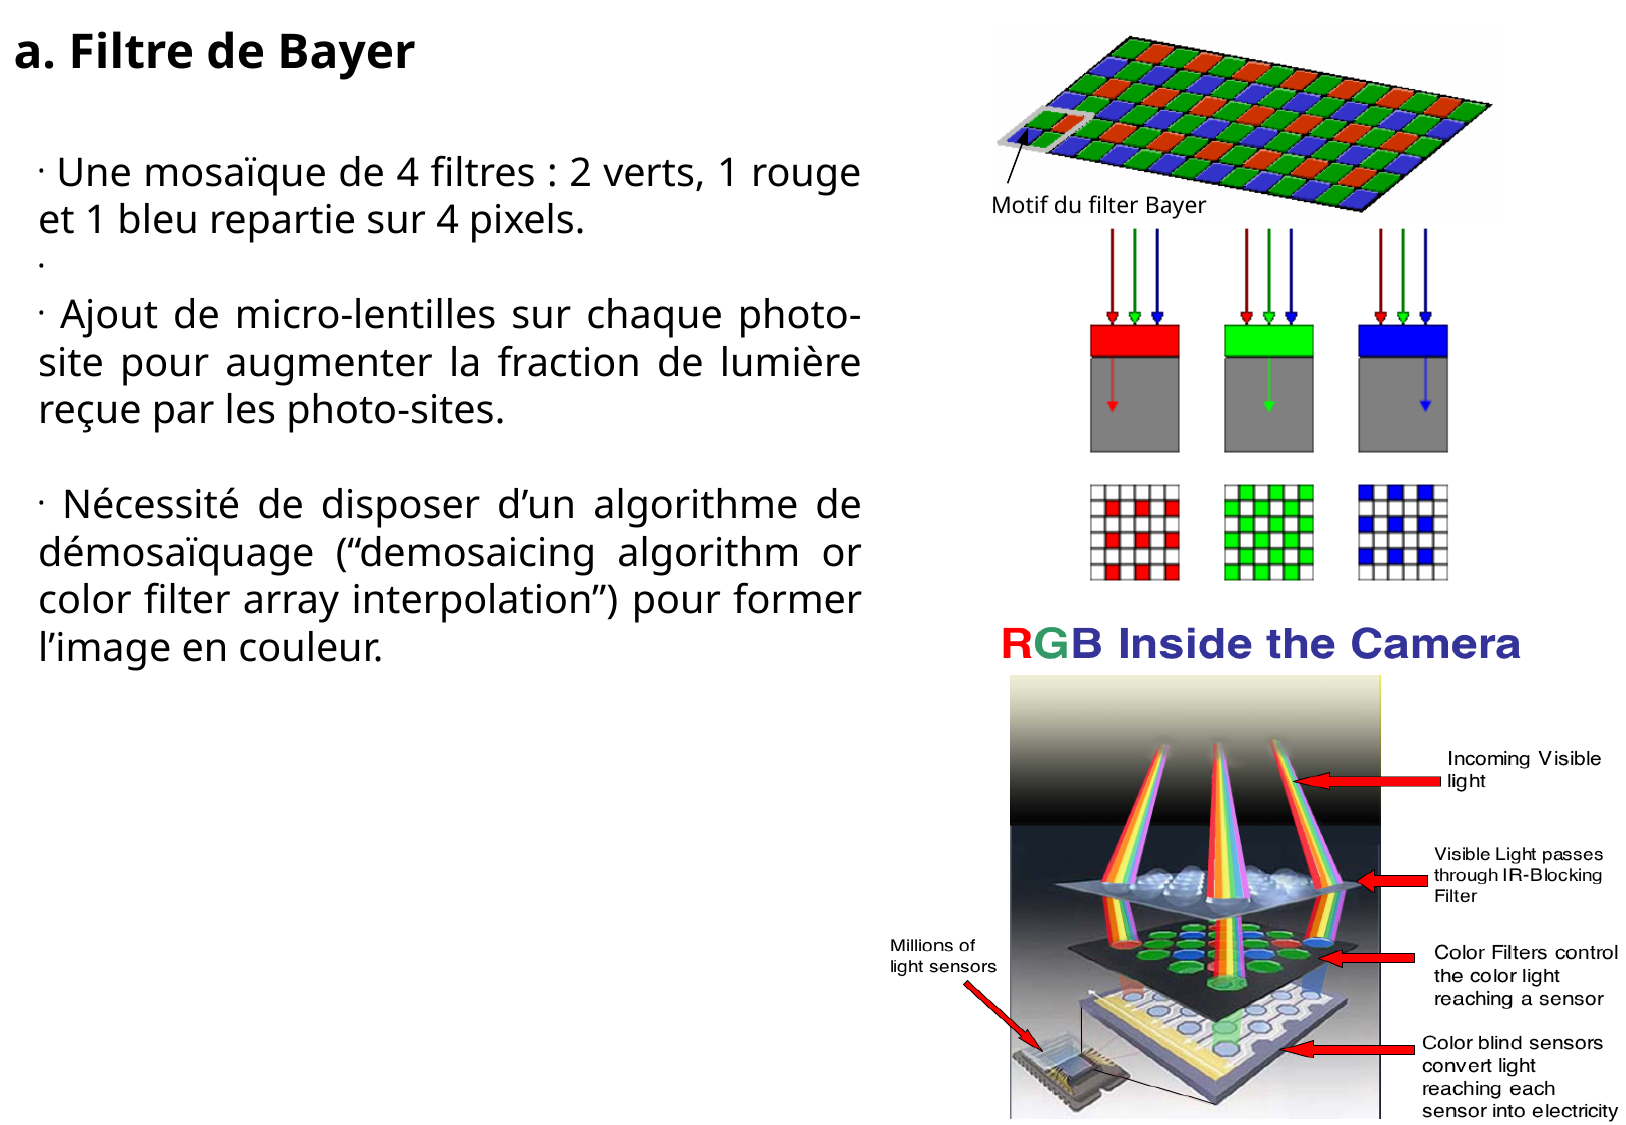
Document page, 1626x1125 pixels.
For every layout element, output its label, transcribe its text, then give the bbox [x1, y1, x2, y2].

picture [979, 6, 1515, 600]
picture [882, 622, 1626, 1125]
text_box a. Filtre de Bayer [0, 13, 431, 86]
text_box Une mosaïque de 4 filtres : 2 verts, 1 rouge et 1 bleu repartie sur 4 pixels. Ajout de micro-lentilles sur chaque photo-site pour augmenter la fraction de lumière reçue par les photo-sites. Nécessité de disposer d’un algorithme de démosaïquage (“demosaicing algorithm or color filter array interpolation”) pour former l’image en couleur. [24, 139, 896, 772]
text_box Motif du filter Bayer [977, 182, 1222, 225]
